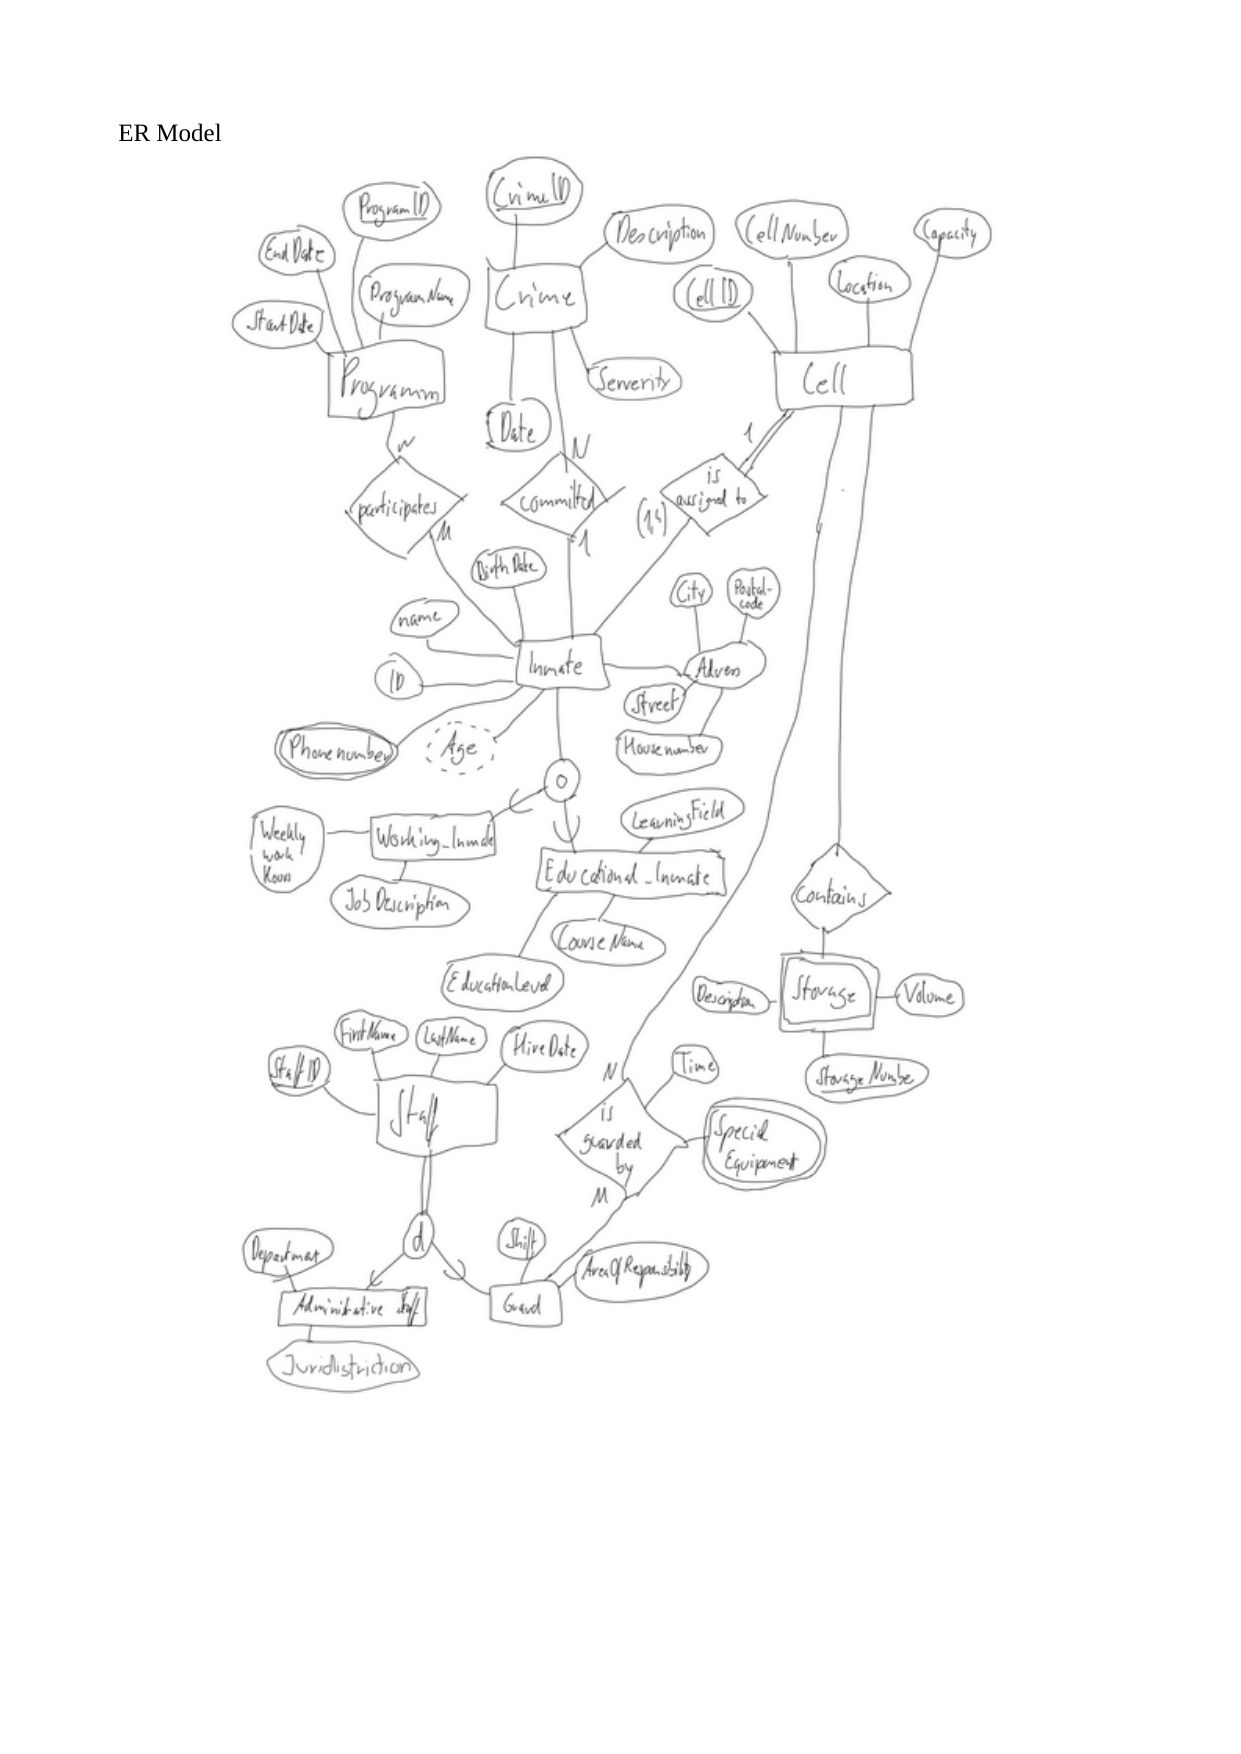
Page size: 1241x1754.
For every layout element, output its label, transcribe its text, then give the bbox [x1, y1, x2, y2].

text ER Model [118, 118, 1122, 147]
picture [221, 146, 1020, 1394]
